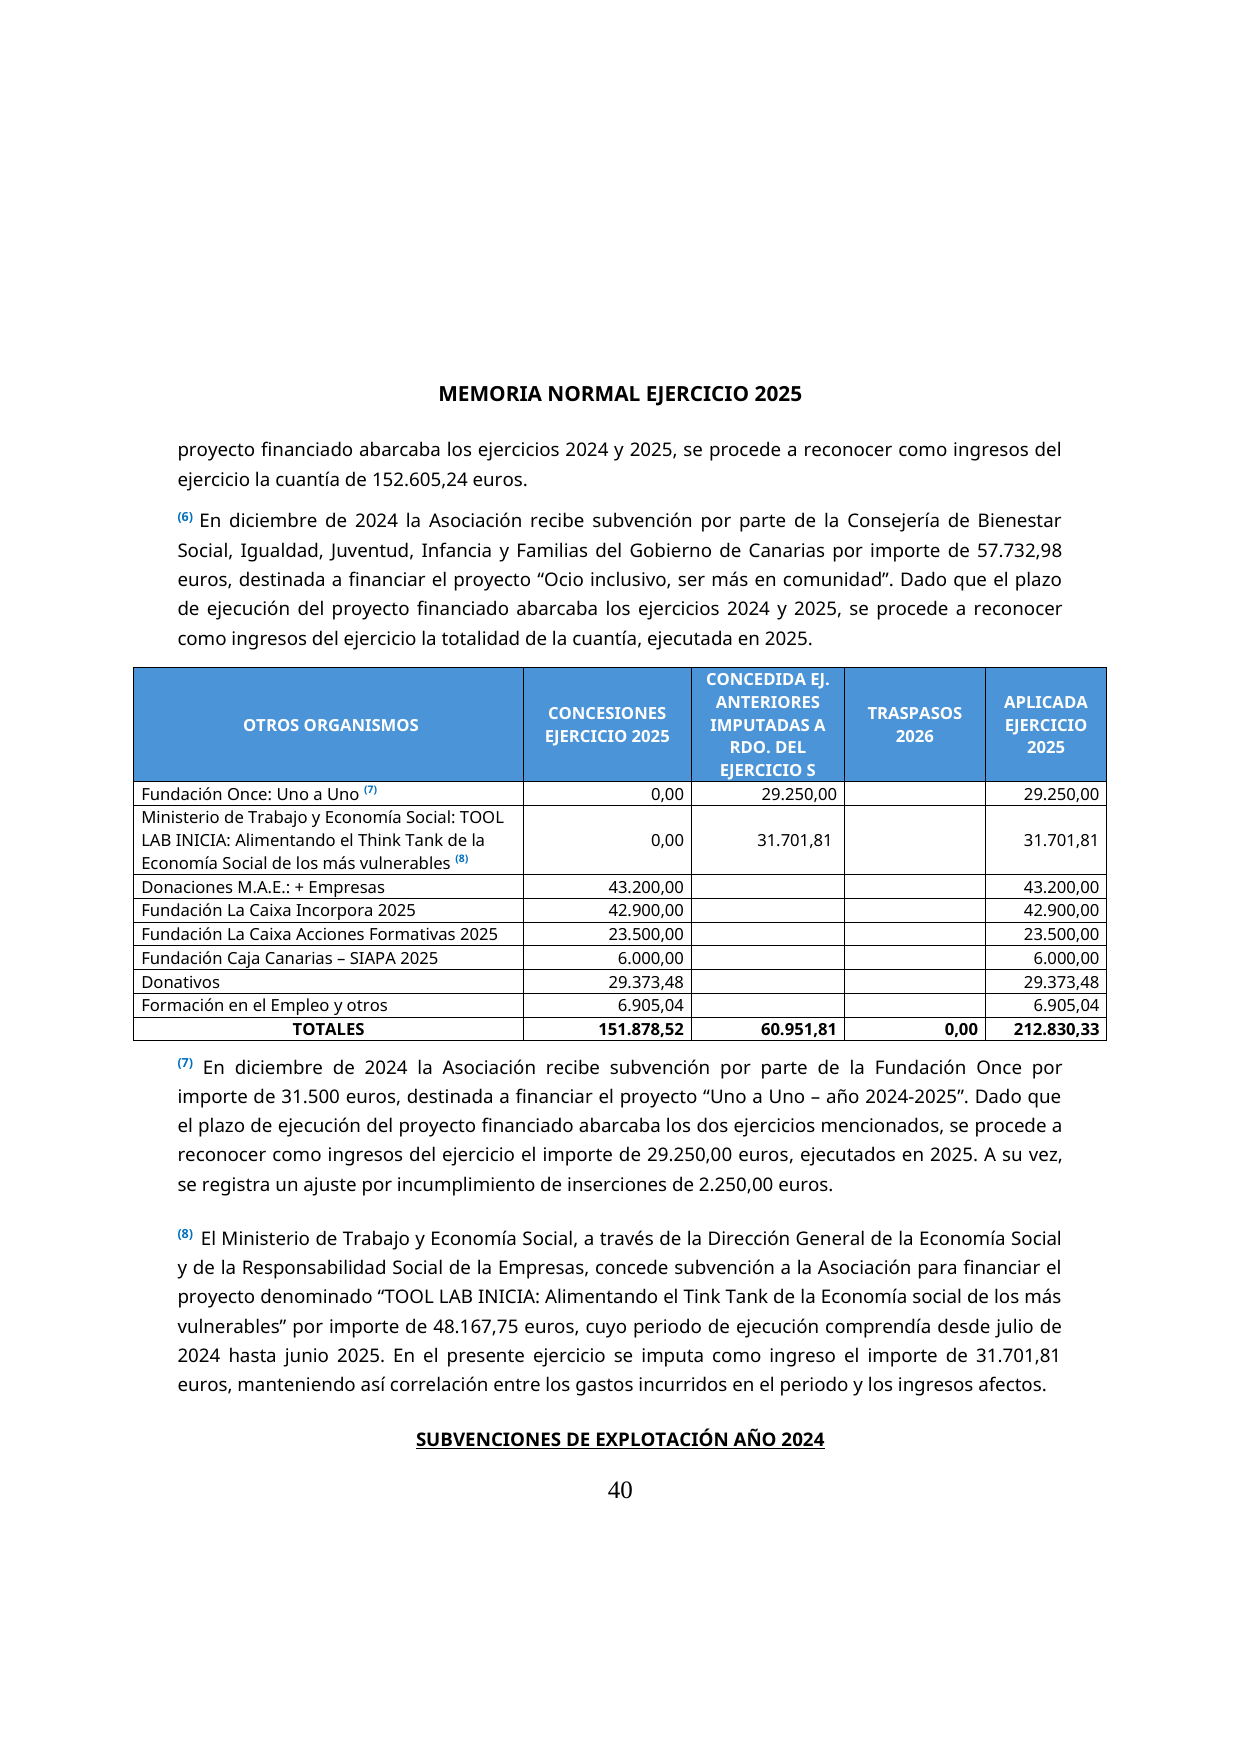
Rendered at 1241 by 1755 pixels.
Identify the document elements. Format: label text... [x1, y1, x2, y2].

table_cell [692, 875, 844, 898]
table_cell 29.250,00 [692, 782, 844, 805]
table_cell 151.878,52 [524, 1018, 691, 1040]
table_cell Fundación La Caixa Incorpora 2025 [134, 899, 523, 922]
table_cell 6.905,04 [986, 994, 1106, 1017]
table_cell 60.951,81 [692, 1018, 844, 1040]
table_header CONCESIONES EJERCICIO 2025 [524, 668, 691, 781]
table_cell [692, 923, 844, 945]
table_cell 29.373,48 [524, 970, 691, 993]
text SUBVENCIONES DE EXPLOTACIÓN AÑO 2024 [177, 1426, 1063, 1451]
table_cell 29.250,00 [986, 782, 1106, 805]
text proyecto financiado abarcaba los ejercicios 2024 y 2025, se procede a reconocer como ingresos del ejercicio la cuantía de 152.605,24 euros. [177, 437, 1063, 492]
table_cell 23.500,00 [524, 923, 691, 945]
table_cell 212.830,33 [986, 1018, 1106, 1040]
table_cell 0,00 [524, 782, 691, 805]
table_cell [692, 994, 844, 1017]
table_cell 31.701,81 [986, 806, 1106, 874]
table_cell [845, 923, 985, 945]
table_header APLICADA EJERCICIO 2025 [986, 668, 1106, 781]
table_header TRASPASOS 2026 [845, 668, 985, 781]
table_cell [845, 782, 985, 805]
table_cell [692, 946, 844, 969]
table_cell Ministerio de Trabajo y Economía Social: TOOL LAB INICIA: Alimentando el Think Tank de la Economía Social de los más vulnerables (8) [134, 806, 523, 874]
table_cell 0,00 [524, 806, 691, 874]
table_cell [692, 899, 844, 922]
table_cell [845, 875, 985, 898]
table_cell 31.701,81 [692, 806, 844, 874]
table_cell [845, 946, 985, 969]
table_cell 0,00 [845, 1018, 985, 1040]
table_cell TOTALES [134, 1018, 523, 1040]
table_cell 43.200,00 [986, 875, 1106, 898]
table_cell Fundación Caja Canarias – SIAPA 2025 [134, 946, 523, 969]
text (6) En diciembre de 2024 la Asociación recibe subvención por parte de la Consejería de Bienestar Social, Igualdad, Juventud, Infancia y Familias del Gobierno de Canarias por importe de 57.732,98 euros, destinada a financiar el proyecto “Ocio inclusivo, ser más en comunidad”. Dado que el plazo de ejecución del proyecto financiado abarcaba los ejercicios 2024 y 2025, se procede a reconocer como ingresos del ejercicio la totalidad de la cuantía, ejecutada en 2025. [177, 508, 1063, 650]
table_header OTROS ORGANISMOS [134, 668, 523, 781]
table_cell 23.500,00 [986, 923, 1106, 945]
table_cell 6.000,00 [986, 946, 1106, 969]
table_cell 43.200,00 [524, 875, 691, 898]
table_cell Formación en el Empleo y otros [134, 994, 523, 1017]
table_cell 6.905,04 [524, 994, 691, 1017]
table_cell [845, 899, 985, 922]
table_cell [845, 806, 985, 874]
table_cell [845, 994, 985, 1017]
table_cell Fundación Once: Uno a Uno (7) [134, 782, 523, 805]
table_cell Donaciones M.A.E.: + Empresas [134, 875, 523, 898]
table_cell 6.000,00 [524, 946, 691, 969]
table_cell 42.900,00 [524, 899, 691, 922]
table_cell Donativos [134, 970, 523, 993]
table_header CONCEDIDA EJ. ANTERIORES IMPUTADAS A RDO. DEL EJERCICIO S [692, 668, 844, 781]
table_cell [692, 970, 844, 993]
table_cell 29.373,48 [986, 970, 1106, 993]
text (7) En diciembre de 2024 la Asociación recibe subvención por parte de la Fundación Once por importe de 31.500 euros, destinada a financiar el proyecto “Uno a Uno – año 2024-2025”. Dado que el plazo de ejecución del proyecto financiado abarcaba los dos ejercicios mencionados, se procede a reconocer como ingresos del ejercicio el importe de 29.250,00 euros, ejecutados en 2025. A su vez, se registra un ajuste por incumplimiento de inserciones de 2.250,00 euros. [177, 1054, 1063, 1197]
table_cell 42.900,00 [986, 899, 1106, 922]
table_cell Fundación La Caixa Acciones Formativas 2025 [134, 923, 523, 945]
table_cell [845, 970, 985, 993]
text (8) El Ministerio de Trabajo y Economía Social, a través de la Dirección General de la Economía Social y de la Responsabilidad Social de la Empresas, concede subvención a la Asociación para financiar el proyecto denominado “TOOL LAB INICIA: Alimentando el Tink Tank de la Economía social de los más vulnerables” por importe de 48.167,75 euros, cuyo periodo de ejecución comprendía desde julio de 2024 hasta junio 2025. En el presente ejercicio se imputa como ingreso el importe de 31.701,81 euros, manteniendo así correlación entre los gastos incurridos en el periodo y los ingresos afectos. [177, 1225, 1063, 1397]
